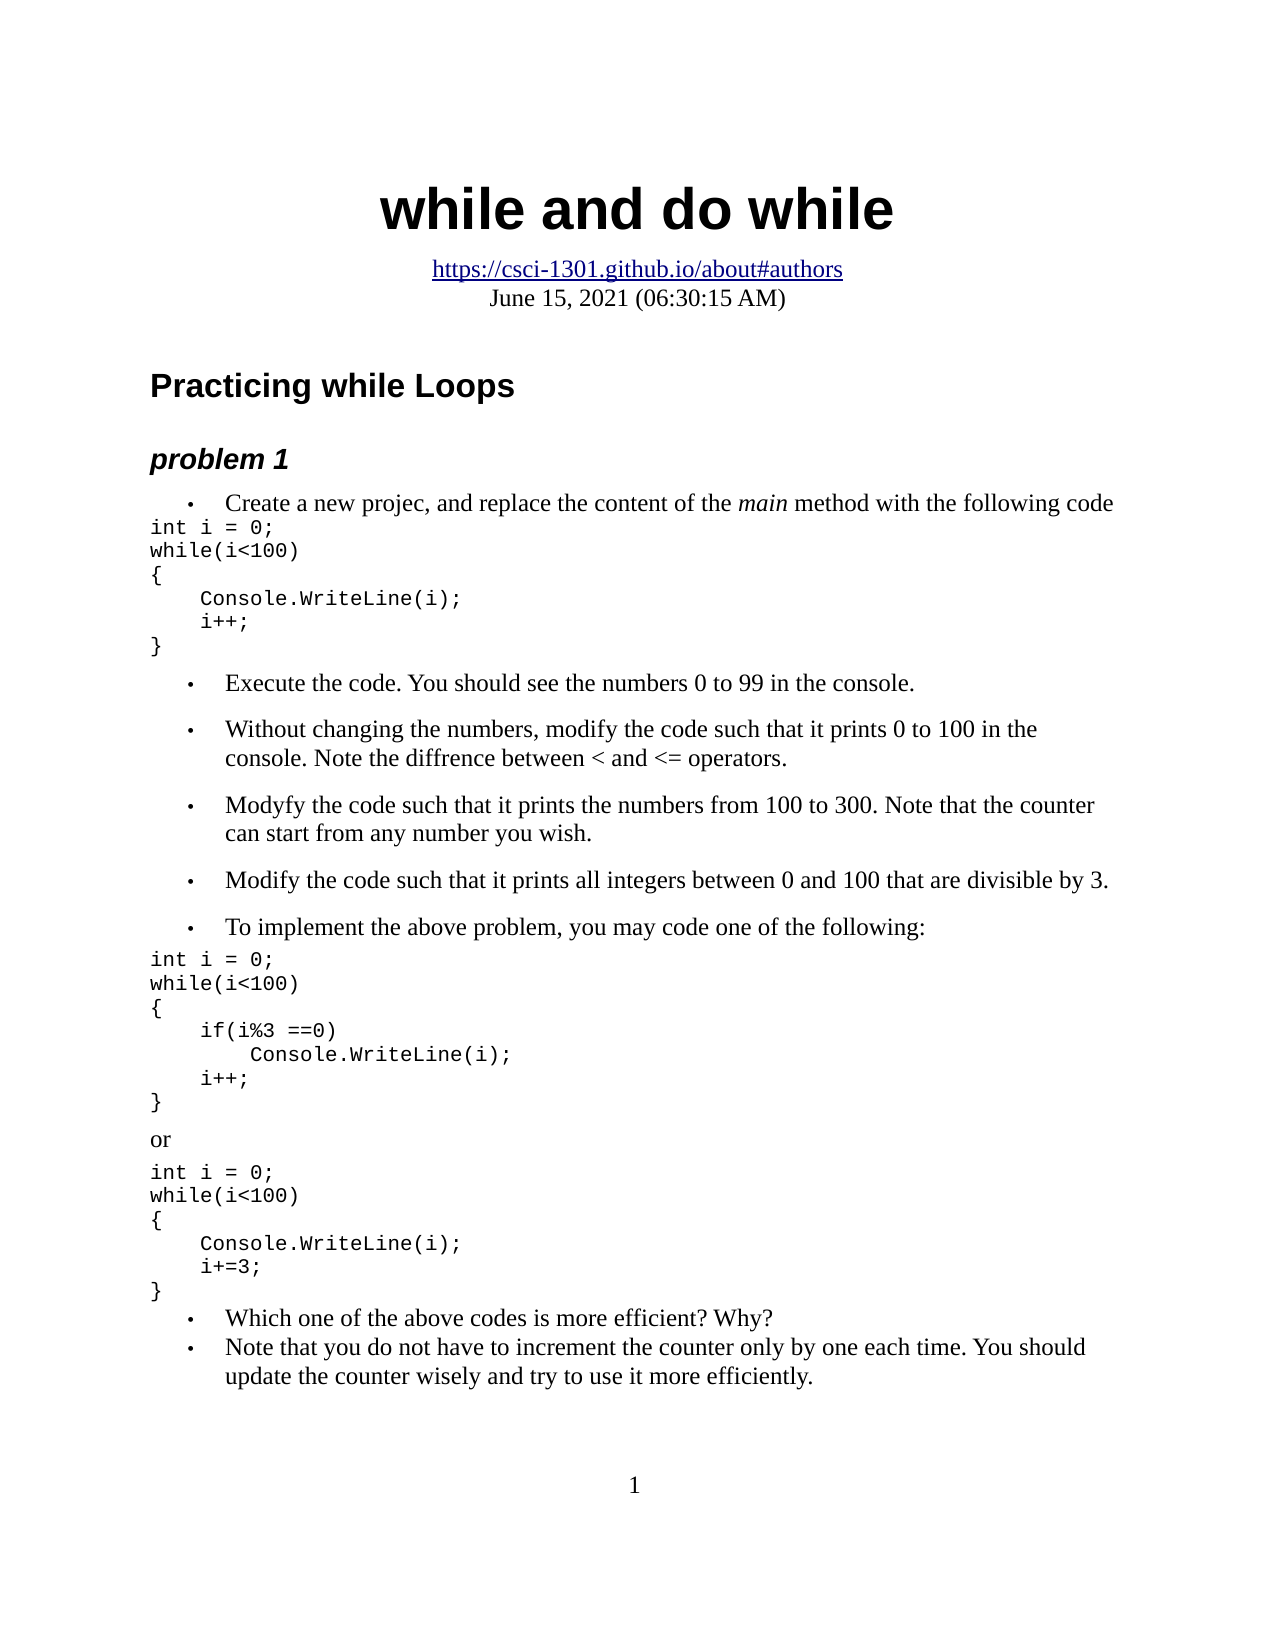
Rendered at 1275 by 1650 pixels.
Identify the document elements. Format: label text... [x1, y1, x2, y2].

text https://csci-1301.github.io/about#authors [150, 254, 1125, 283]
text } [150, 1280, 1125, 1303]
text int i = 0; [150, 517, 1125, 540]
text { [150, 1209, 1125, 1233]
list Modify the code such that it prints all integers between 0 and 100 that are divisible by 3. [187, 865, 1125, 894]
text or [150, 1124, 1125, 1153]
text } [150, 1091, 1125, 1115]
text int i = 0; [150, 949, 1125, 973]
text i+=3; [150, 1256, 1125, 1280]
list Which one of the above codes is more efficient? Why? [187, 1303, 1125, 1332]
text { [150, 564, 1125, 588]
subtitle problem 1 [150, 442, 1125, 476]
text int i = 0; [150, 1162, 1125, 1185]
text i++; [150, 1068, 1125, 1091]
list To implement the above problem, you may code one of the following: [187, 912, 1125, 941]
text June 15, 2021 (06:30:15 AM) [150, 283, 1125, 312]
text while(i<100) [150, 973, 1125, 997]
text if(i%3 ==0) [150, 1020, 1125, 1044]
subtitle Practicing while Loops [150, 366, 1125, 404]
list Execute the code. You should see the numbers 0 to 99 in the console. [187, 668, 1125, 696]
text Console.WriteLine(i); [150, 588, 1125, 611]
text while(i<100) [150, 540, 1125, 564]
text Console.WriteLine(i); [150, 1044, 1125, 1068]
list Without changing the numbers, modify the code such that it prints 0 to 100 in the console. Note the diffrence between < and <= operators. [187, 714, 1125, 772]
text } [150, 635, 1125, 659]
text while(i<100) [150, 1185, 1125, 1209]
list Modyfy the code such that it prints the numbers from 100 to 300. Note that the counter can start from any number you wish. [187, 790, 1125, 847]
text i++; [150, 611, 1125, 635]
title while and do while [150, 175, 1125, 242]
list Create a new projec, and replace the content of the main method with the following code [187, 488, 1125, 517]
text Console.WriteLine(i); [150, 1233, 1125, 1256]
list Note that you do not have to increment the counter only by one each time. You should update the counter wisely and try to use it more efficiently. [187, 1332, 1125, 1390]
text { [150, 997, 1125, 1020]
